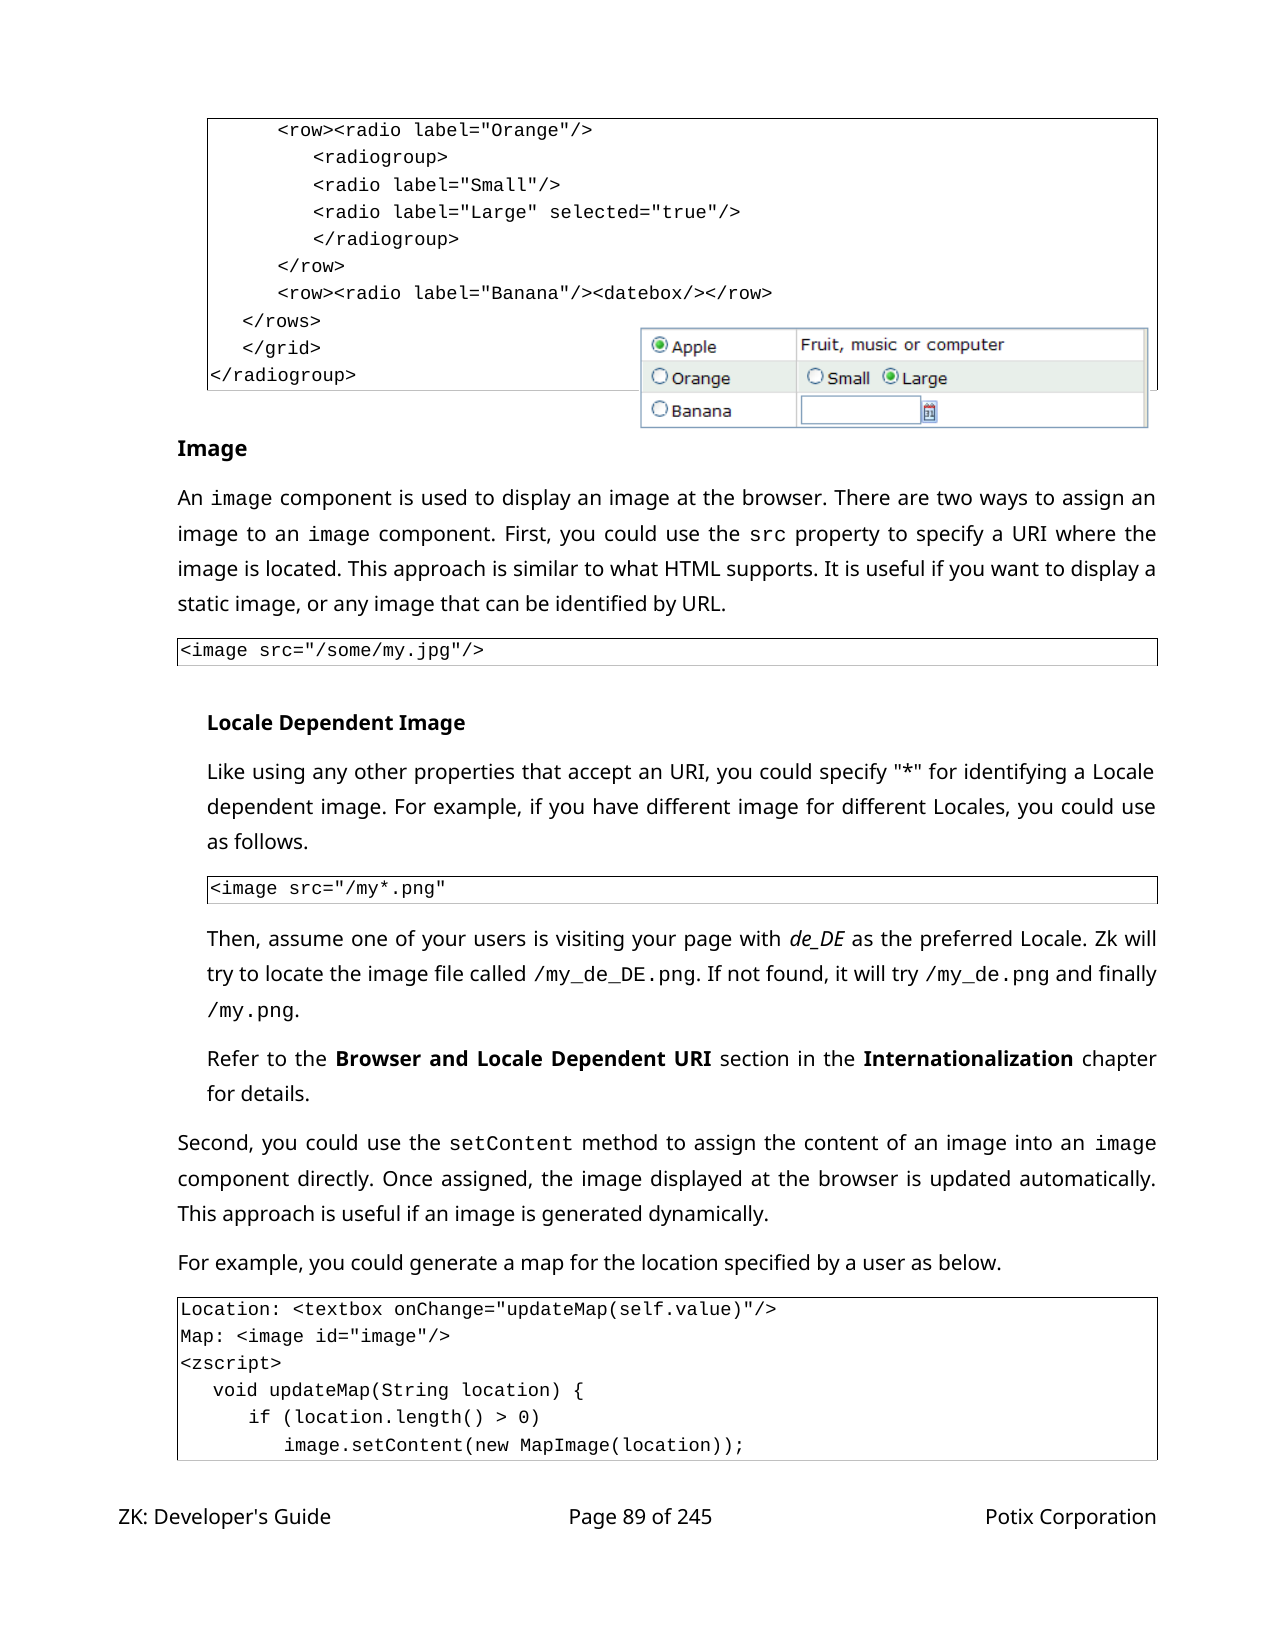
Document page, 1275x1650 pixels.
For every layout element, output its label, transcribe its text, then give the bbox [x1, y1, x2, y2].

text <zscript> [178, 1351, 1157, 1375]
text Refer to the Browser and Locale Dependent URI section in the Internationalization chapter for details. [207, 1044, 1157, 1107]
text <row><radio label="Banana"/><datebox/></row> [208, 281, 1157, 306]
text </grid> [208, 336, 638, 360]
subtitle Image [177, 433, 1157, 463]
text An image component is used to display an image at the browser. There are two ways to assign an image to an image component. First, you could use the src property to specify a URI where the image is located. This approach is similar to what HTML supports. It is useful if you want to display a static image, or any image that can be identified by URL. [177, 483, 1157, 618]
text Second, you could use the setContent method to assign the content of an image into an image component directly. Once assigned, the image displayed at the browser is updated automatically. This approach is useful if an image is generated dynamically. [177, 1128, 1157, 1227]
text image.setContent(new MapImage(location)); [178, 1432, 1157, 1460]
text </rows> [208, 308, 1157, 333]
text void updateMap(String location) { [178, 1378, 1157, 1402]
text <radio label="Large" selected="true"/> [208, 200, 1157, 224]
text Then, assume one of your users is visiting your page with de_DE as the preferred Locale. Zk will try to locate the image file called /my_de_DE.png. If not found, it will try /my_de.png and finally /my.png. [207, 924, 1157, 1023]
text For example, you could generate a map for the location specified by a user as below. [177, 1248, 1157, 1276]
text Location: <textbox onChange="updateMap(self.value)"/> [178, 1298, 1157, 1321]
text if (location.length() > 0) [178, 1405, 1157, 1429]
subtitle Locale Dependent Image [207, 708, 1157, 736]
text </radiogroup> [208, 227, 1157, 251]
text <image src="/some/my.jpg"/> [178, 639, 1157, 665]
text <row><radio label="Orange"/> [208, 119, 1157, 142]
text </row> [208, 254, 1157, 278]
text Map: <image id="image"/> [178, 1324, 1157, 1348]
text [1150, 336, 1157, 360]
text Like using any other properties that accept an URI, you could specify "*" for identifying a Locale dependent image. For example, if you have different image for different Locales, you could use as follows. [207, 757, 1157, 856]
picture [638, 324, 1150, 432]
text <radiogroup> [208, 145, 1157, 169]
text <image src="/my*.png" [208, 877, 1157, 903]
text <radio label="Small"/> [208, 172, 1157, 197]
text </radiogroup> [208, 363, 638, 390]
